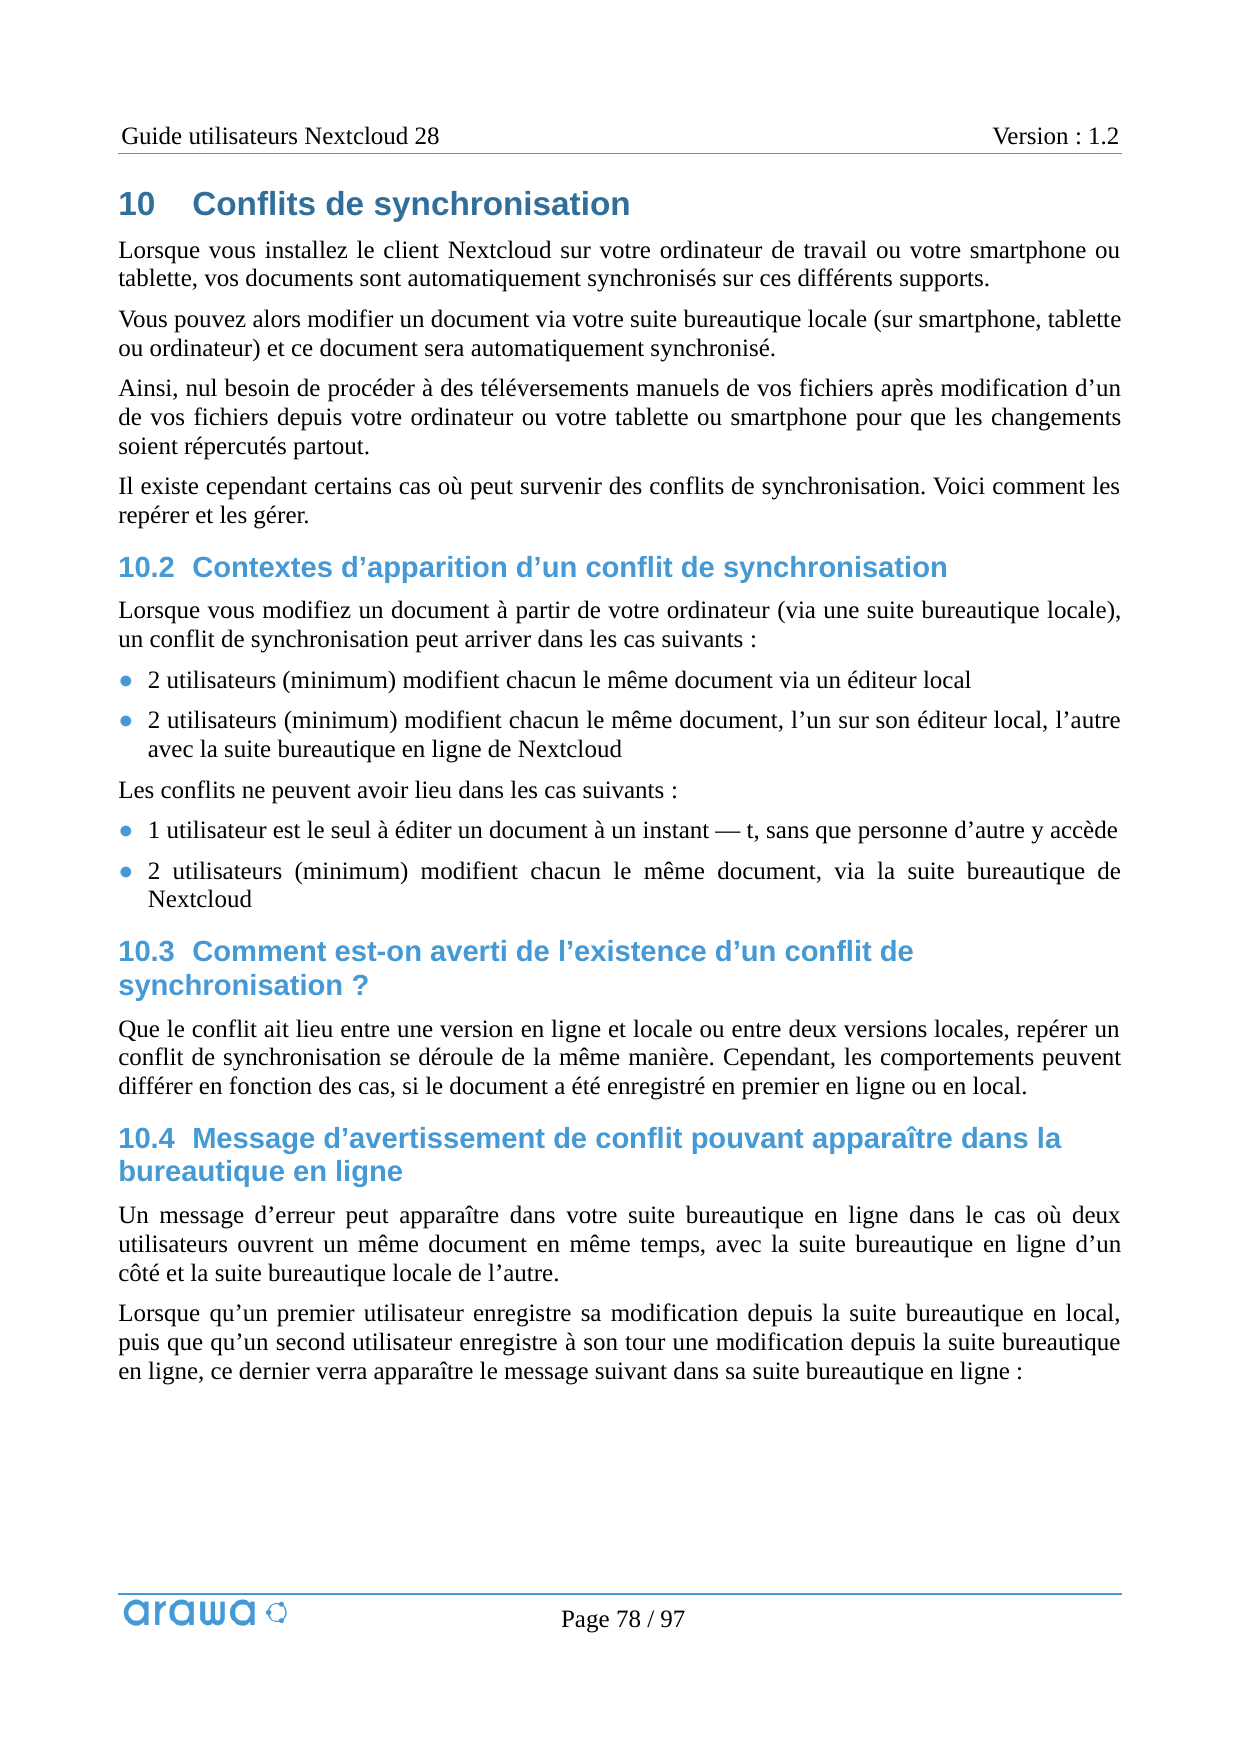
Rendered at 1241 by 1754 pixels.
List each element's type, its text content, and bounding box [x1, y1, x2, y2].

text Lorsque vous modifiez un document à partir de votre ordinateur (via une suite bureautique locale), un conflit de synchronisation peut arriver dans les cas suivants : [118, 596, 1122, 653]
text Vous pouvez alors modifier un document via votre suite bureautique locale (sur smartphone, tablette ou ordinateur) et ce document sera automatiquement synchronisé. [118, 304, 1122, 361]
text Lorsque vous installez le client Nextcloud sur votre ordinateur de travail ou votre smartphone ou tablette, vos documents sont automatiquement synchronisés sur ces différents supports. [118, 235, 1122, 292]
text Ainsi, nul besoin de procéder à des téléversements manuels de vos fichiers après modification d’un de vos fichiers depuis votre ordinateur ou votre tablette ou smartphone pour que les changements soient répercutés partout. [118, 373, 1122, 459]
text Il existe cependant certains cas où peut survenir des conflits de synchronisation. Voici comment les repérer et les gérer. [118, 471, 1122, 529]
text Lorsque qu’un premier utilisateur enregistre sa modification depuis la suite bureautique en local, puis que qu’un second utilisateur enregistre à son tour une modification depuis la suite bureautique en ligne, ce dernier verra apparaître le message suivant dans sa suite bureautique en ligne : [118, 1298, 1122, 1384]
subtitle Contextes d’apparition d’un conflit de synchronisation [118, 549, 1122, 583]
list 2 utilisateurs (minimum) modifient chacun le même document, via la suite bureautique de Nextcloud [118, 856, 1122, 913]
list 2 utilisateurs (minimum) modifient chacun le même document, l’un sur son éditeur local, l’autre avec la suite bureautique en ligne de Nextcloud [118, 705, 1122, 763]
picture [121, 1597, 290, 1628]
text Que le conflit ait lieu entre une version en ligne et locale ou entre deux versions locales, repérer un conflit de synchronisation se déroule de la même manière. Cependant, les comportements peuvent différer en fonction des cas, si le document a été enregistré en premier en ligne ou en local. [118, 1014, 1122, 1100]
list 2 utilisateurs (minimum) modifient chacun le même document via un éditeur local [118, 665, 1122, 694]
text Un message d’erreur peut apparaître dans votre suite bureautique en ligne dans le cas où deux utilisateurs ouvrent un même document en même temps, avec la suite bureautique en ligne d’un côté et la suite bureautique locale de l’autre. [118, 1200, 1122, 1287]
subtitle Conflits de synchronisation [118, 184, 1122, 222]
text Les conflits ne peuvent avoir lieu dans les cas suivants : [118, 775, 1122, 803]
subtitle Message d’avertissement de conflit pouvant apparaître dans la bureautique en ligne [118, 1121, 1122, 1188]
subtitle Comment est-on averti de l’existence d’un conflit de synchronisation ? [118, 934, 1122, 1001]
list 1 utilisateur est le seul à éditer un document à un instant — t, sans que personne d’autre y accède [118, 815, 1122, 844]
